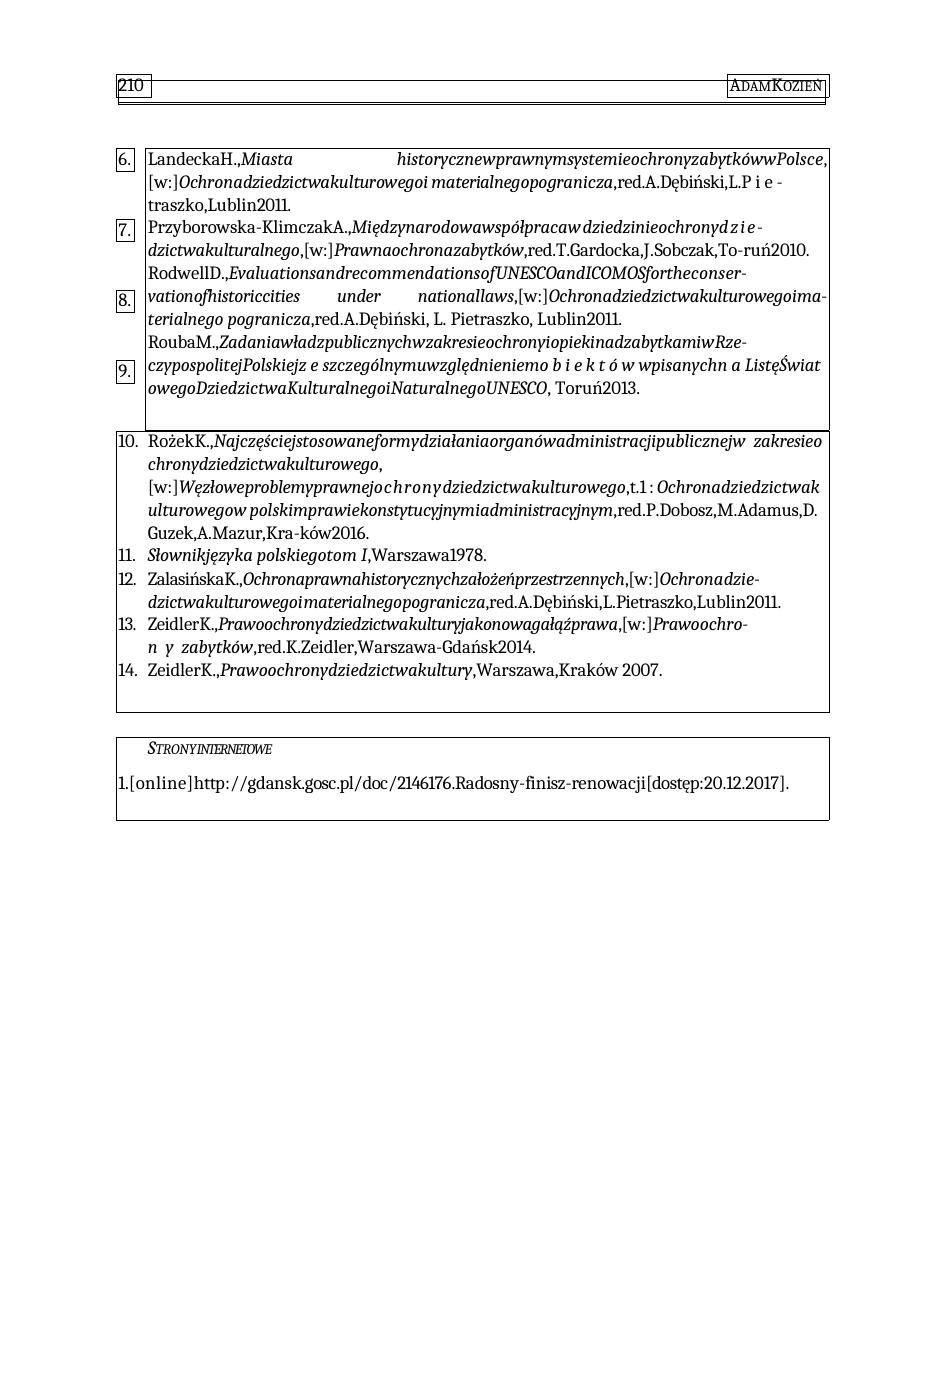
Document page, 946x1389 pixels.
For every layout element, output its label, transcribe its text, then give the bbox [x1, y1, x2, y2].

text ADAMKOZIEŃ [729, 75, 829, 96]
text 8. [118, 291, 134, 311]
list Słownikjęzyka polskiegotom I,Warszawa1978. [118, 545, 829, 567]
list ZeidlerK.,Prawoochronydziedzictwakultury,Warszawa,Kraków 2007. [118, 659, 829, 681]
text Przyborowska-KlimczakA.,Międzynarodowawspółpracawdziedzinieochronydzie-dzictwakulturalnego,[w:]Prawnaochronazabytków,red.T.Gardocka,J.Sobczak,To-ruń2010. [148, 217, 827, 261]
text STRONYINTERNETOWE [148, 738, 829, 758]
text 6. [118, 149, 134, 170]
list RożekK.,Najczęściejstosowaneformydziałaniaorganówadministracjipublicznejwzakresieochronydziedzictwakulturowego,[w:]Węzłoweproblemyprawnejochronydziedzictwakulturowego,t.1:Ochronadziedzictwakulturowegowpolskimprawiekonstytucyjnymiadministracyjnym,red.P.Dobosz,M.Adamus,D.Guzek,A.Mazur,Kra-ków2016. [118, 432, 827, 544]
text LandeckaH.,Miasta historycznewprawnymsystemieochronyzabytkówwPolsce,[w:]Ochronadziedzictwakulturowegoimaterialnegopogranicza,red.A.Dębiński,L.Pie-traszko,Lublin2011. [148, 149, 827, 216]
text RodwellD.,EvaluationsandrecommendationsofUNESCOandICOMOSfortheconser-vationofhistoriccities under nationallaws,[w:]Ochronadziedzictwakulturowegoima-terialnego pogranicza,red.A.Dębiński, L. Pietraszko, Lublin2011. [148, 263, 827, 330]
text RoubaM.,ZadaniawładzpublicznychwzakresieochronyiopiekinadzabytkamiwRze-czypospolitejPolskiejzeszczególnymuwzględnieniemobiektówwpisanychnaListęŚwiatowegoDziedzictwaKulturalnegoiNaturalnegoUNESCO, Toruń2013. [148, 331, 827, 399]
text 1.[online]http://gdansk.gosc.pl/doc/2146176.Radosny-finisz-renowacji[dostęp:20.12.2017]. [118, 773, 827, 794]
list ZeidlerK.,Prawoochronydziedzictwakulturyjakonowagałąźprawa,[w:]Prawoochro-nyzabytków,red.K.Zeidler,Warszawa-Gdańsk2014. [118, 614, 827, 658]
list ZalasińskaK.,Ochronaprawnahistorycznychzałożeńprzestrzennych,[w:]Ochronadzie-dzictwakulturowegoimaterialnegopogranicza,red.A.Dębiński,L.Pietraszko,Lublin2011. [118, 568, 827, 613]
text 7. [118, 220, 134, 240]
text 210 [119, 81, 151, 96]
text 9. [118, 361, 134, 382]
text [118, 75, 151, 80]
